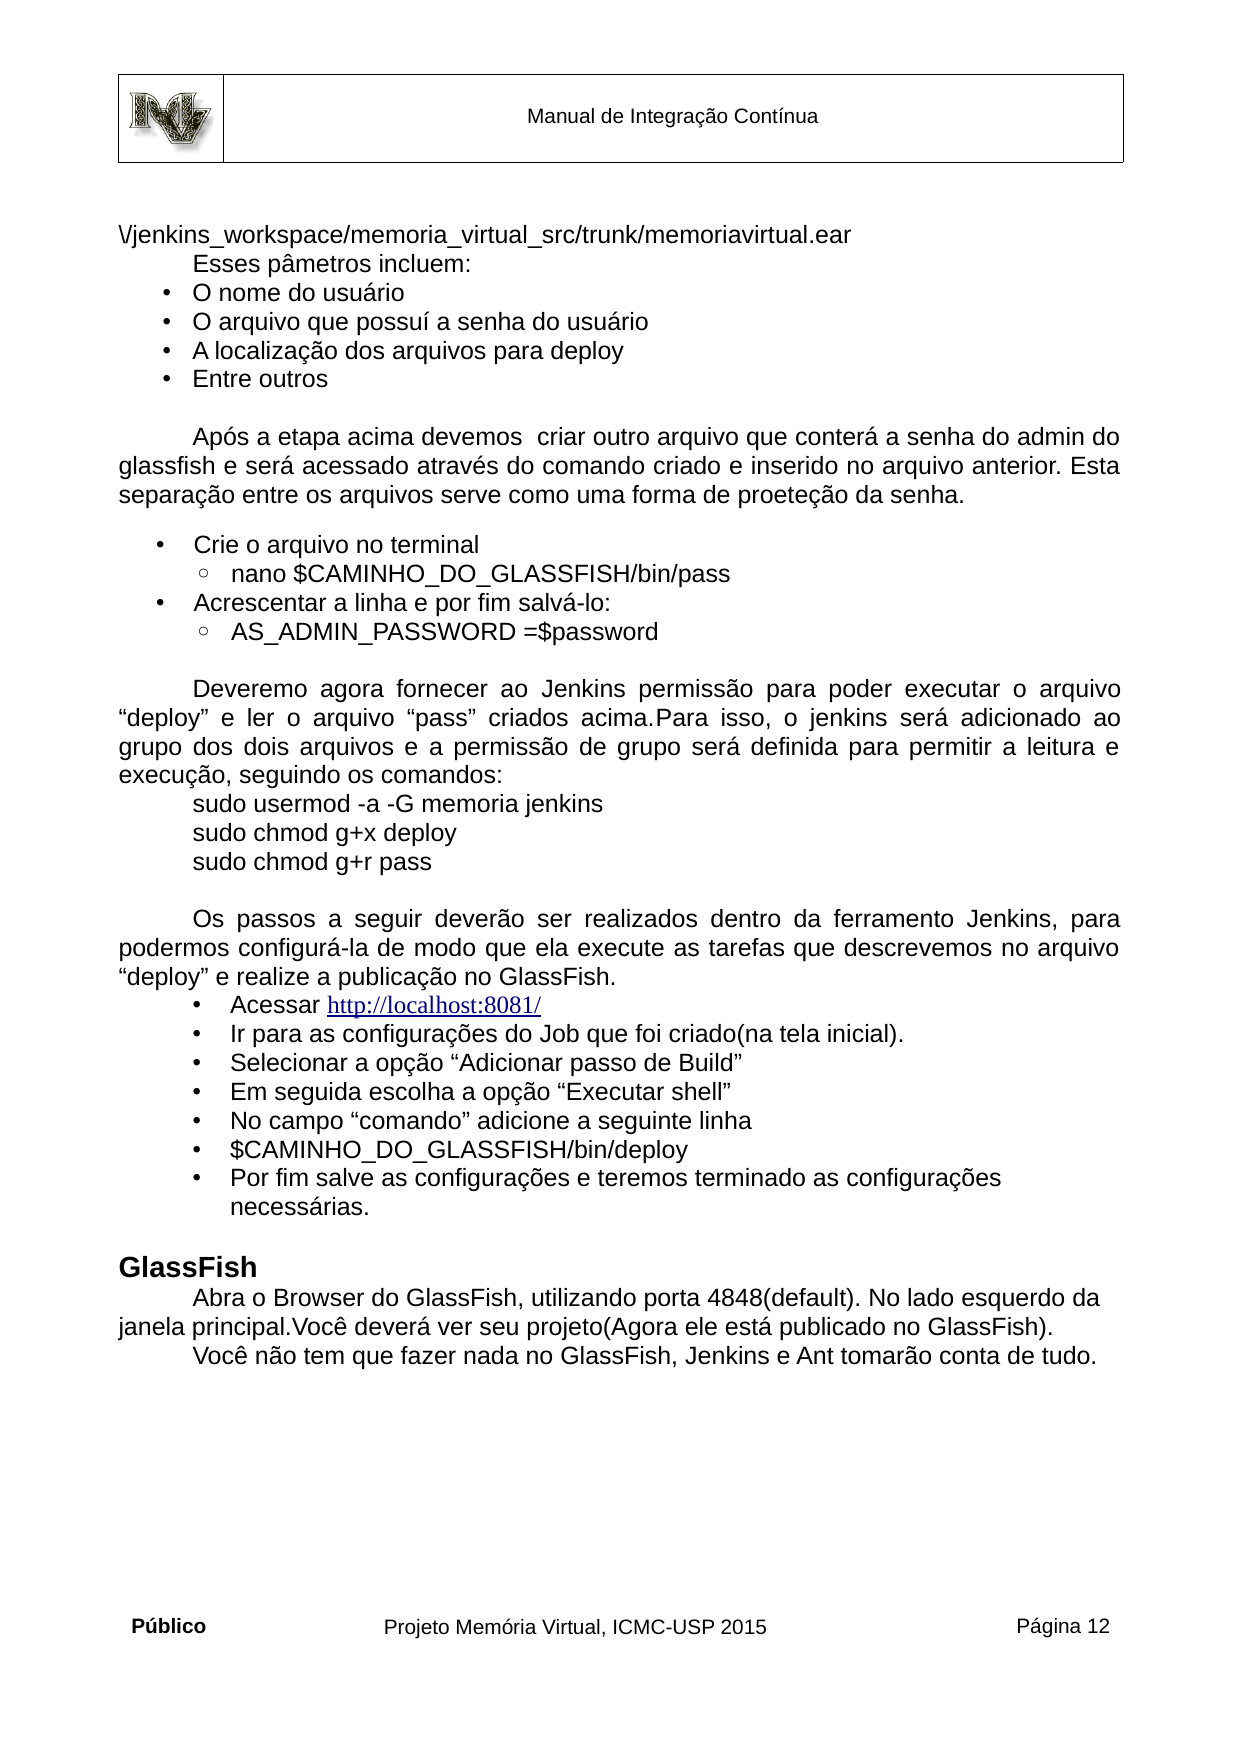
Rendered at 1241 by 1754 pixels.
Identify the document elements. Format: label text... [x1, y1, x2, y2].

text janela principal.Você deverá ver seu projeto(Agora ele está publicado no GlassFish). [118, 1312, 1122, 1341]
list Acrescentar a linha e por fim salvá-lo: [156, 588, 1122, 616]
text Esses pâmetros incluem: [118, 249, 1122, 278]
list No campo “comando” adicione a seguinte linha [192, 1106, 1122, 1134]
list $CAMINHO_DO_GLASSFISH/bin/deploy [192, 1134, 1122, 1163]
list O arquivo que possuí a senha do usuário [162, 307, 1122, 336]
list O nome do usuário [162, 278, 1122, 307]
text GlassFish [118, 1250, 1122, 1283]
list Ir para as configurações do Job que foi criado(na tela inicial). [192, 1019, 1122, 1048]
list Selecionar a opção “Adicionar passo de Build” [192, 1048, 1122, 1077]
text Você não tem que fazer nada no GlassFish, Jenkins e Ant tomarão conta de tudo. [118, 1341, 1122, 1369]
text Abra o Browser do GlassFish, utilizando porta 4848(default). No lado esquerdo da [118, 1283, 1122, 1312]
text sudo chmod g+r pass [118, 847, 1122, 875]
text Deveremo agora fornecer ao Jenkins permissão para poder executar o arquivo “deploy” e ler o arquivo “pass” criados acima.Para isso, o jenkins será adicionado ao grupo dos dois arquivos e a permissão de grupo será definida para permitir a leitura e execução, seguindo os comandos: [118, 645, 1122, 789]
list Acessar http://localhost:8081/ [192, 990, 1122, 1019]
list Em seguida escolha a opção “Executar shell” [192, 1077, 1122, 1106]
list Entre outros [162, 364, 1122, 393]
text sudo usermod -a -G memoria jenkins [118, 789, 1122, 818]
list nano $CAMINHO_DO_GLASSFISH/bin/pass [193, 559, 1122, 588]
text Os passos a seguir deverão ser realizados dentro da ferramento Jenkins, para podermos configurá-la de modo que ela execute as tarefas que descrevemos no arquivo “deploy” e realize a publicação no GlassFish. [118, 904, 1122, 990]
list AS_ADMIN_PASSWORD =$password [193, 616, 1122, 645]
picture [124, 80, 214, 156]
list A localização dos arquivos para deploy [162, 336, 1122, 364]
list Por fim salve as configurações e teremos terminado as configurações necessárias. [192, 1163, 1122, 1221]
text sudo chmod g+x deploy [118, 818, 1122, 847]
text Após a etapa acima devemos criar outro arquivo que conterá a senha do admin do glassfish e será acessado através do comando criado e inserido no arquivo anterior. Esta separação entre os arquivos serve como uma forma de proeteção da senha. [118, 422, 1122, 508]
list Crie o arquivo no terminal [156, 530, 1122, 559]
text \/jenkins_workspace/memoria_virtual_src/trunk/memoriavirtual.ear [118, 220, 1122, 249]
